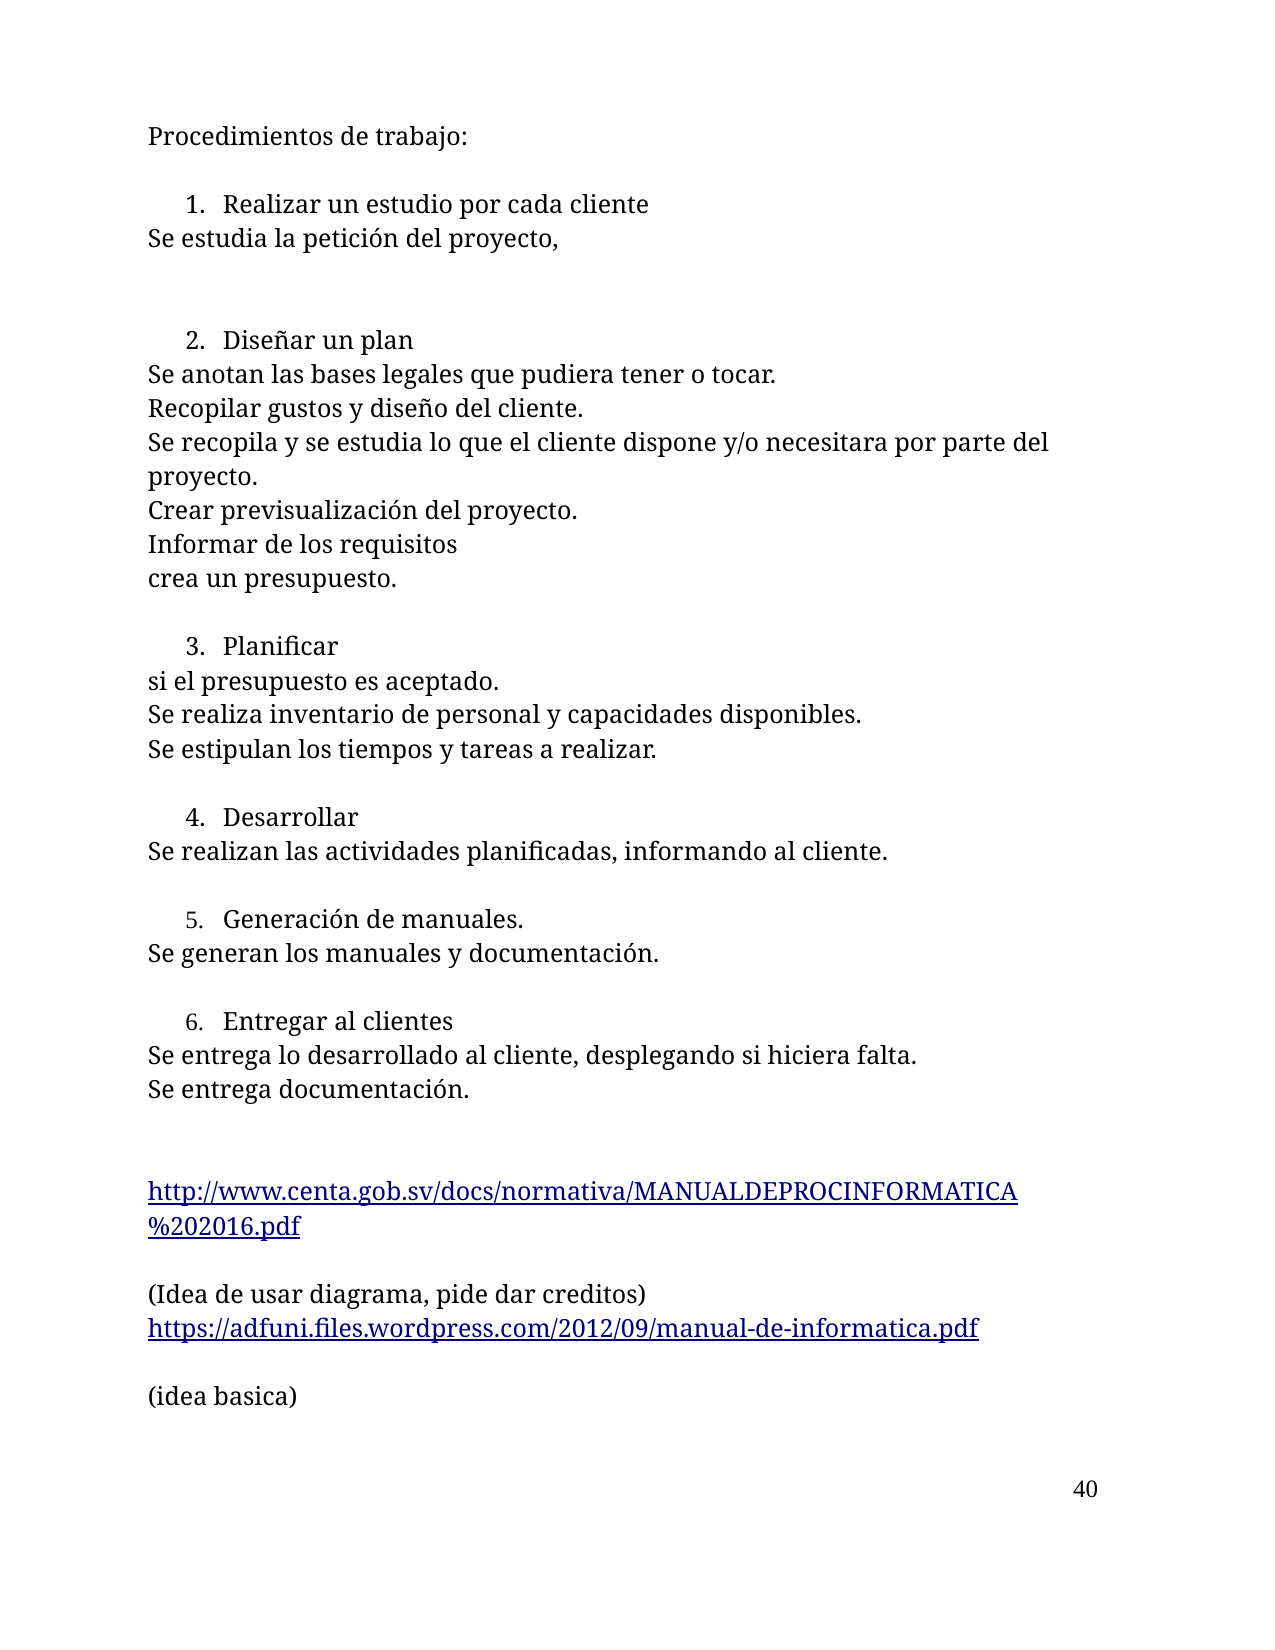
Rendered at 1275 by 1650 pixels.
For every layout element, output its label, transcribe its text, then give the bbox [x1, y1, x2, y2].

list Diseñar un plan [185, 322, 1098, 357]
text Procedimientos de trabajo: [148, 118, 1098, 152]
text (Idea de usar diagrama, pide dar creditos) [148, 1276, 1098, 1310]
text Se realizan las actividades planificadas, informando al cliente. [148, 833, 1098, 867]
text (idea basica) [148, 1378, 1098, 1412]
list Desarrollar [185, 799, 1098, 833]
list Generación de manuales. [185, 902, 1098, 936]
text Se entrega documentación. [148, 1072, 1098, 1106]
text Recopilar gustos y diseño del cliente. [148, 391, 1098, 425]
text Se recopila y se estudia lo que el cliente dispone y/o necesitara por parte del proyecto. [148, 425, 1098, 493]
text Se estudia la petición del proyecto, [148, 220, 1098, 254]
text Informar de los requisitos [148, 527, 1098, 561]
list Planificar [185, 629, 1098, 663]
text http://www.centa.gob.sv/docs/normativa/MANUALDEPROCINFORMATICA%202016.pdf [148, 1174, 1098, 1242]
text Se estipulan los tiempos y tareas a realizar. [148, 731, 1098, 765]
text si el presupuesto es aceptado. [148, 663, 1098, 697]
text Se anotan las bases legales que pudiera tener o tocar. [148, 357, 1098, 391]
text Se realiza inventario de personal y capacidades disponibles. [148, 697, 1098, 731]
list Entregar al clientes [185, 1004, 1098, 1038]
list Realizar un estudio por cada cliente [185, 186, 1098, 220]
text crea un presupuesto. [148, 561, 1098, 595]
text https://adfuni.files.wordpress.com/2012/09/manual-de-informatica.pdf [148, 1310, 1098, 1344]
text Se generan los manuales y documentación. [148, 936, 1098, 970]
text Se entrega lo desarrollado al cliente, desplegando si hiciera falta. [148, 1038, 1098, 1072]
text Crear previsualización del proyecto. [148, 493, 1098, 527]
